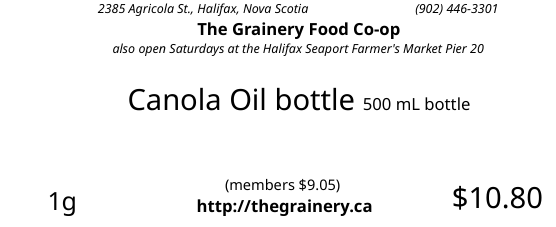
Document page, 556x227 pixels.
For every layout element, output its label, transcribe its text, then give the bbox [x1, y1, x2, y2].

table_header 2385 Agricola St., Halifax, Nova Scotia (902) 446-3301 The Grainery Food Co-op also open Saturdays at the Halifax Seaport Farmer's Market Pier 20 [47, 0, 550, 57]
table_cell Canola Oil bottle 500 mL bottle [47, 57, 550, 175]
table_cell (members $9.05) http://thegrainery.ca [153, 175, 416, 217]
table_cell $10.80 [416, 175, 550, 217]
table_cell 1g [47, 175, 153, 217]
